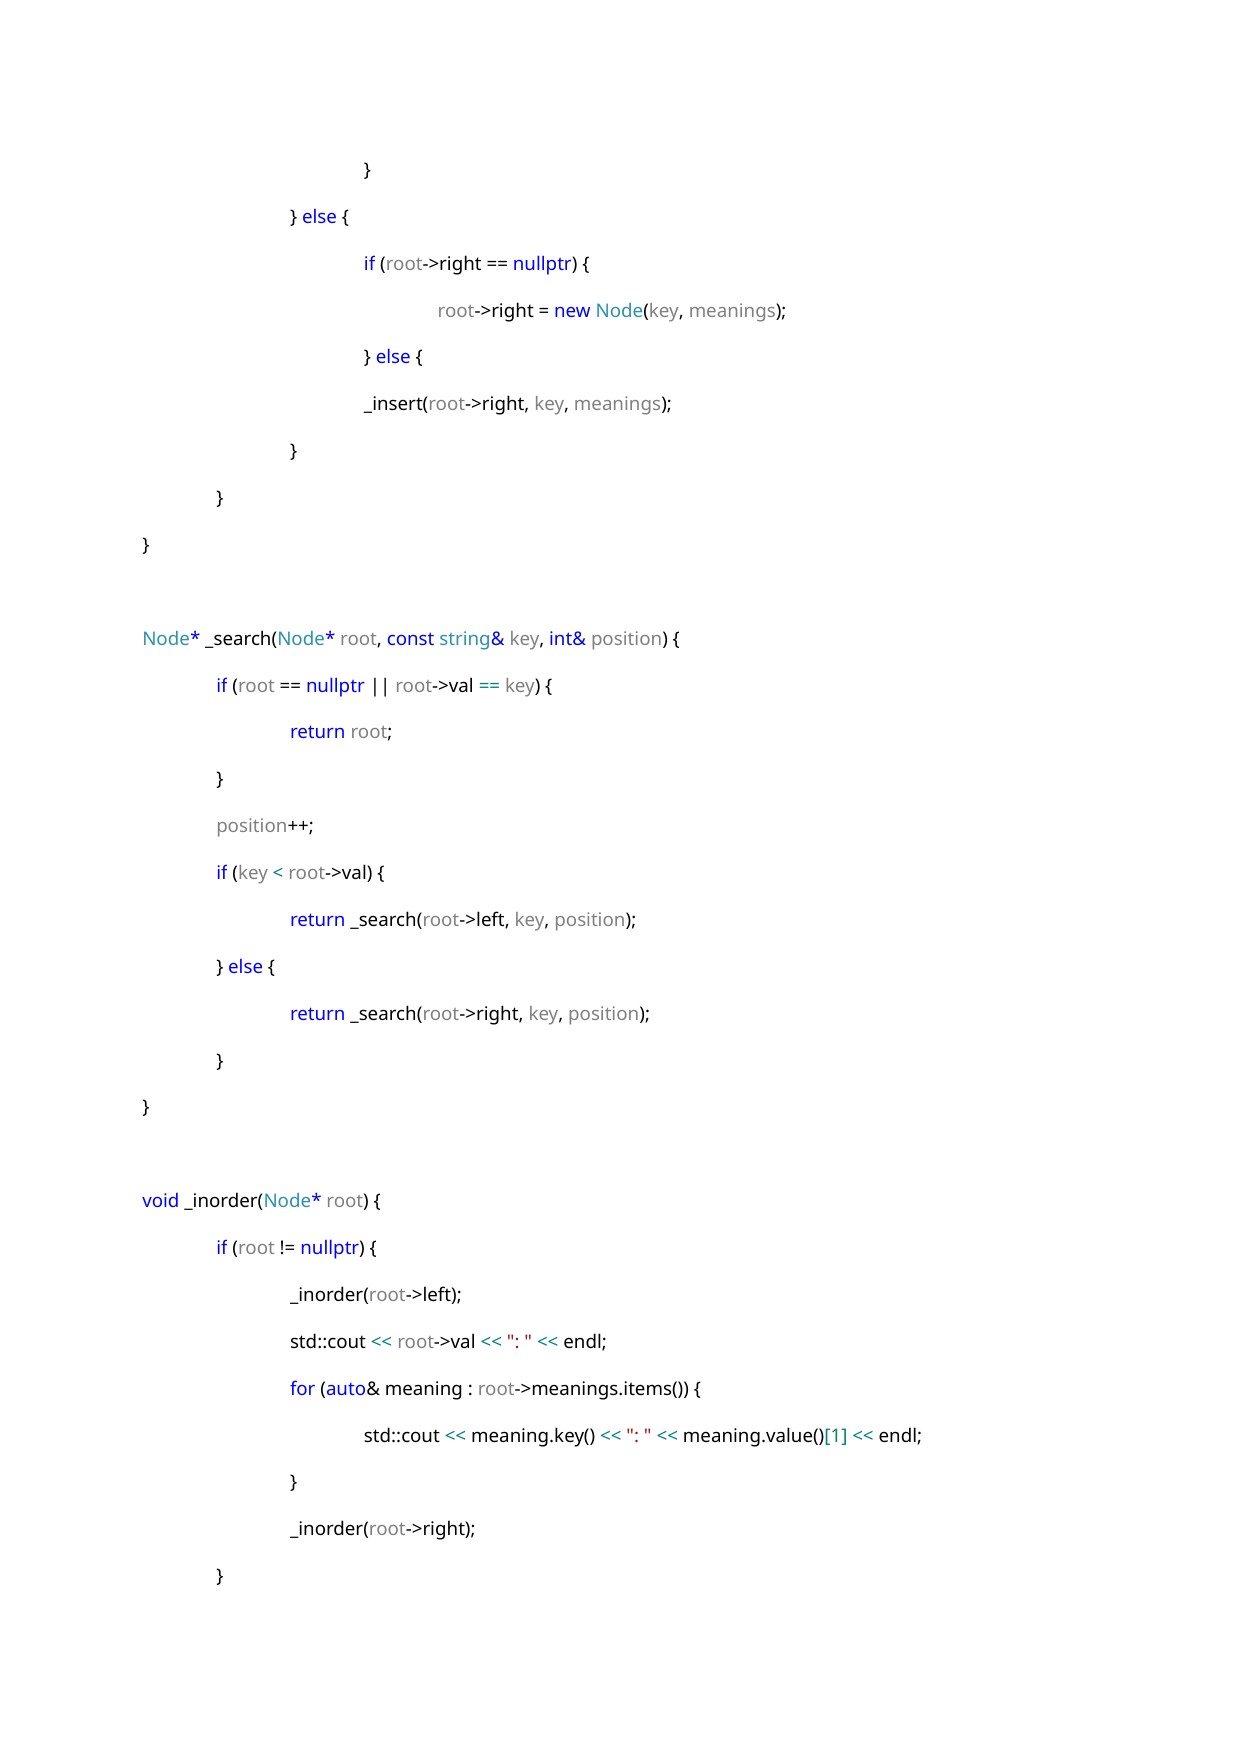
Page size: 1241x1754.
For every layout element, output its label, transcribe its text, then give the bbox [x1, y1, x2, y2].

text if (root->right == nullptr) { [142, 229, 1152, 276]
text } [142, 1447, 1152, 1494]
text position++; [142, 791, 1152, 838]
text } else { [142, 182, 1152, 229]
text } [142, 510, 1152, 557]
text root->right = new Node(key, meanings); [142, 276, 1152, 322]
text for (auto& meaning : root->meanings.items()) { [142, 1354, 1152, 1401]
text if (root != nullptr) { [142, 1213, 1152, 1260]
text _insert(root->right, key, meanings); [142, 369, 1152, 416]
text } else { [142, 322, 1152, 369]
text return _search(root->left, key, position); [142, 885, 1152, 932]
text } [142, 1541, 1152, 1588]
text if (key < root->val) { [142, 838, 1152, 885]
text } [142, 1072, 1152, 1119]
text return _search(root->right, key, position); [142, 979, 1152, 1026]
text std::cout << meaning.key() << ": " << meaning.value()[1] << endl; [142, 1401, 1152, 1447]
text } [142, 416, 1152, 463]
text } [142, 1026, 1152, 1072]
text if (root == nullptr || root->val == key) { [142, 651, 1152, 697]
text Node* _search(Node* root, const string& key, int& position) { [142, 604, 1152, 651]
text } [142, 135, 1152, 182]
text std::cout << root->val << ": " << endl; [142, 1307, 1152, 1354]
text } [142, 744, 1152, 791]
text void _inorder(Node* root) { [142, 1166, 1152, 1213]
text _inorder(root->left); [142, 1260, 1152, 1307]
text return root; [142, 697, 1152, 744]
text } else { [142, 932, 1152, 979]
text _inorder(root->right); [142, 1494, 1152, 1541]
text } [142, 463, 1152, 510]
